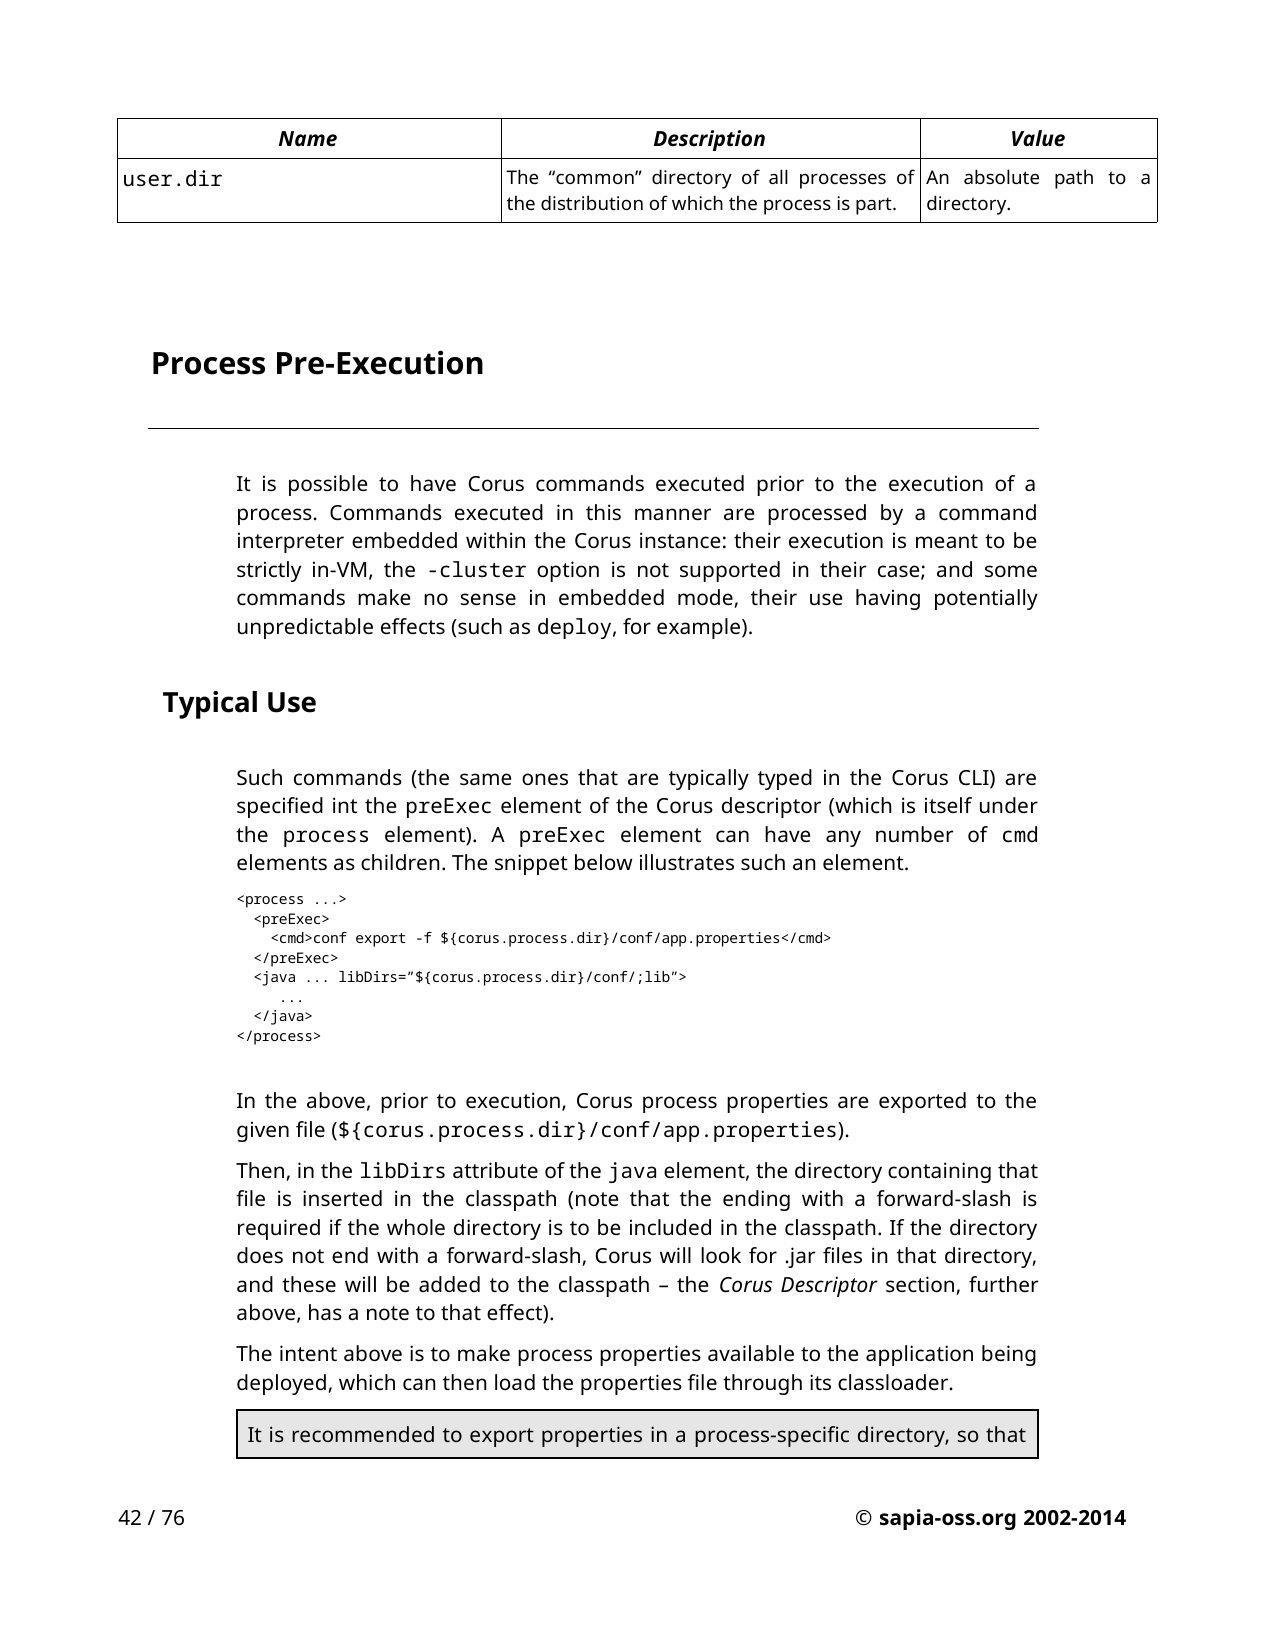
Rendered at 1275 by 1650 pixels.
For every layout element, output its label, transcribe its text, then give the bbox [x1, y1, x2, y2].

text </preExec> [236, 947, 1039, 967]
text It is possible to have Corus commands executed prior to the execution of a process. Commands executed in this manner are processed by a command interpreter embedded within the Corus instance: their execution is meant to be strictly in-VM, the -cluster option is not supported in their case; and some commands make no sense in embedded mode, their use having potentially unpredictable effects (such as deploy, for example). [236, 469, 1039, 640]
text ... [236, 986, 1039, 1006]
table_cell The “common” directory of all processes of the distribution of which the process is part. [502, 159, 920, 222]
table_header Value [921, 119, 1157, 158]
text It is recommended to export properties in a process-specific directory, so that [238, 1411, 1037, 1457]
text <preExec> [236, 908, 1039, 928]
table_header Name [118, 119, 501, 158]
table_cell user.dir [118, 159, 501, 222]
text <process ...> [236, 889, 1039, 908]
table_cell An absolute path to a directory. [921, 159, 1157, 222]
text </process> [236, 1025, 1039, 1045]
table_header Description [502, 119, 920, 158]
text The intent above is to make process properties available to the application being deployed, which can then load the properties file through its classloader. [236, 1339, 1039, 1396]
text Such commands (the same ones that are typically typed in the Corus CLI) are specified int the preExec element of the Corus descriptor (which is itself under the process element). A preExec element can have any number of cmd elements as children. The snippet below illustrates such an element. [236, 762, 1039, 877]
subtitle Process Pre-Execution [148, 339, 1039, 428]
text Then, in the libDirs attribute of the java element, the directory containing that file is inserted in the classpath (note that the ending with a forward-slash is required if the whole directory is to be included in the classpath. If the directory does not end with a forward-slash, Corus will look for .jar files in that directory, and these will be added to the classpath – the Corus Descriptor section, further above, has a note to that effect). [236, 1156, 1039, 1327]
text <cmd>conf export -f ${corus.process.dir}/conf/app.properties</cmd> [236, 928, 1039, 947]
text In the above, prior to execution, Corus process properties are exported to the given file (${corus.process.dir}/conf/app.properties). [236, 1086, 1039, 1143]
text <java ... libDirs=”${corus.process.dir}/conf/;lib”> [236, 967, 1039, 986]
text </java> [236, 1006, 1039, 1025]
subtitle Typical Use [162, 683, 1039, 720]
